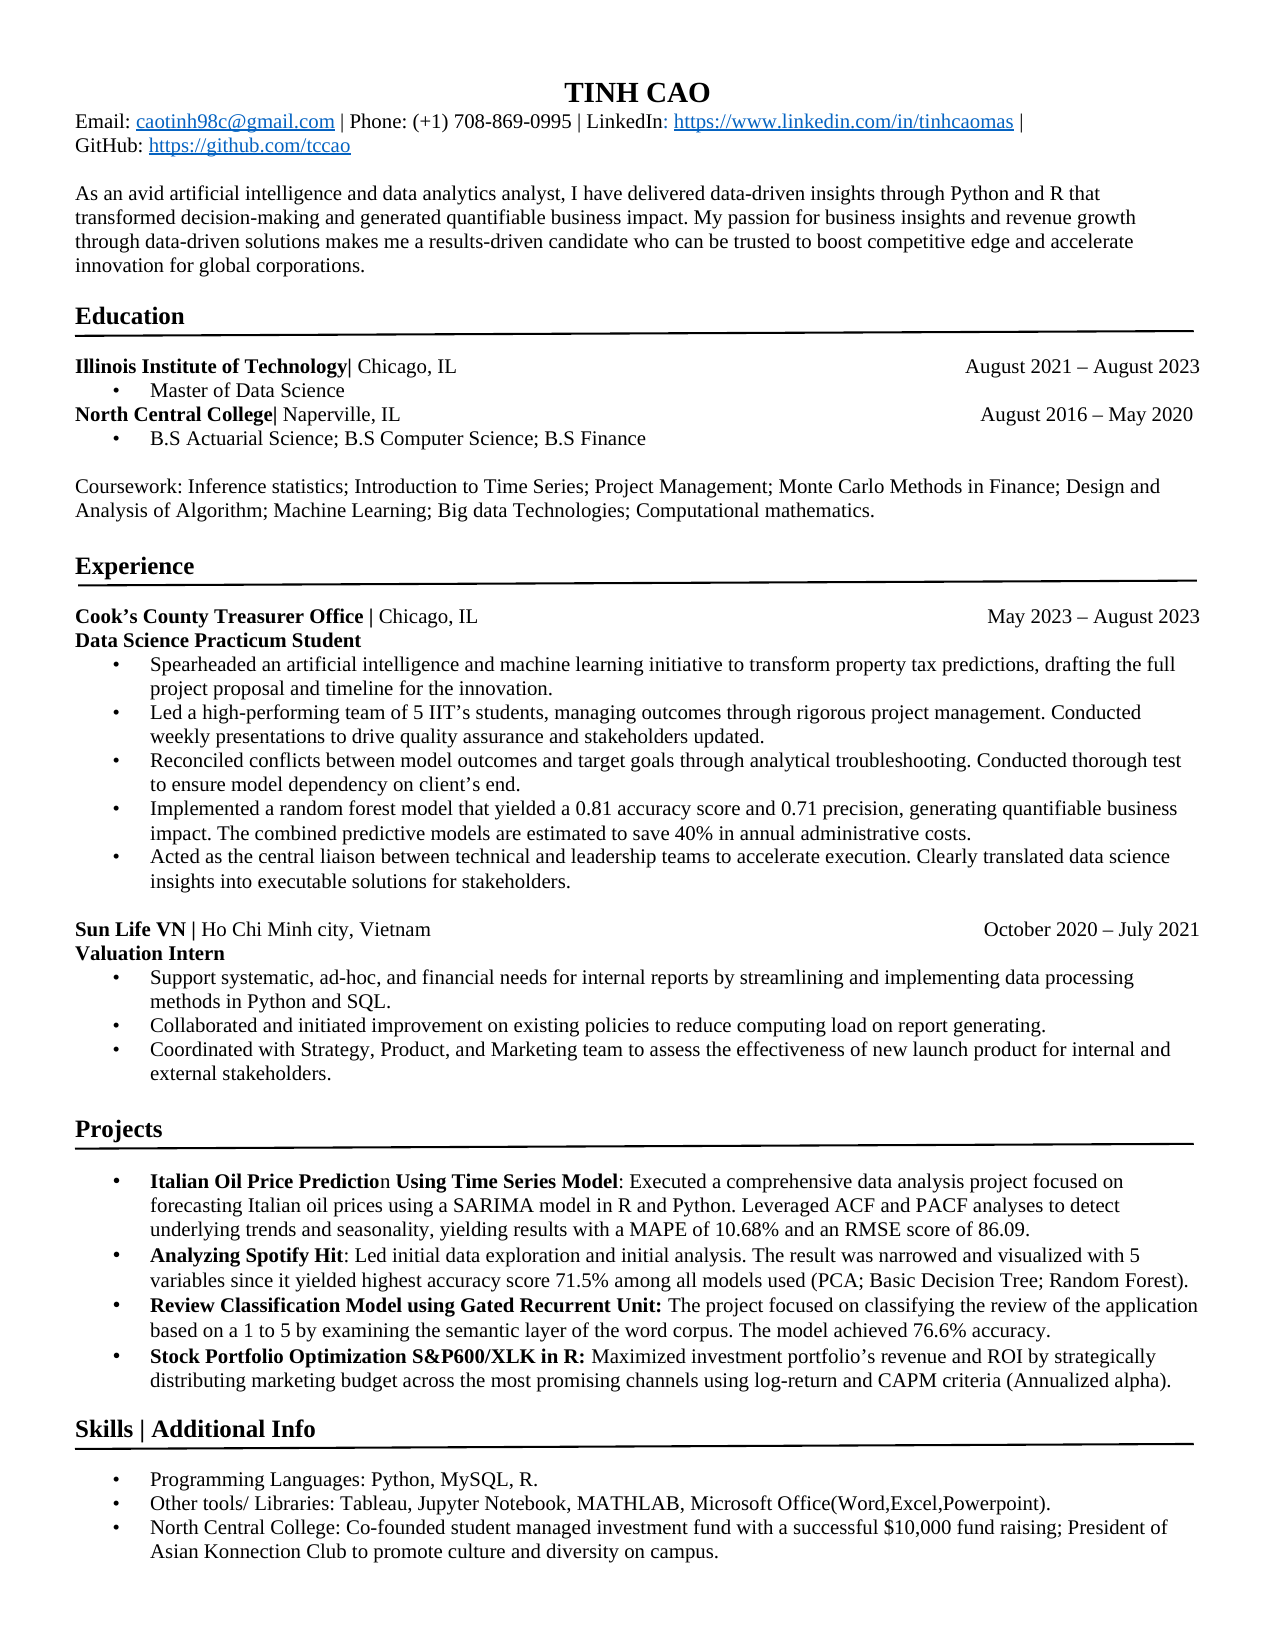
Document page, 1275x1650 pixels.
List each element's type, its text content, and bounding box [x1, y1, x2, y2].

text Education [75, 301, 1200, 330]
text Projects [75, 1114, 1200, 1143]
list Collaborated and initiated improvement on existing policies to reduce computing load on report generating. [112, 1013, 1200, 1037]
list Spearheaded an artificial intelligence and machine learning initiative to transform property tax predictions, drafting the full project proposal and timeline for the innovation. [112, 652, 1200, 700]
list Other tools/ Libraries: Tableau, Jupyter Notebook, MATHLAB, Microsoft Office(Word,Excel,Powerpoint). [112, 1491, 1200, 1515]
text North Central College| Naperville, IL August 2016 – May 2020 [75, 402, 1200, 426]
text Valuation Intern [75, 941, 1200, 965]
text Cook’s County Treasurer Office | Chicago, IL May 2023 – August 2023 [75, 604, 1200, 628]
list North Central College: Co-founded student managed investment fund with a successful $10,000 fund raising; President of Asian Konnection Club to promote culture and diversity on campus. [112, 1515, 1200, 1563]
text As an avid artificial intelligence and data analytics analyst, I have delivered data-driven insights through Python and R that transformed decision-making and generated quantifiable business impact. My passion for business insights and revenue growth through data-driven solutions makes me a results-driven candidate who can be trusted to boost competitive edge and accelerate innovation for global corporations. [75, 181, 1200, 277]
list Implemented a random forest model that yielded a 0.81 accuracy score and 0.71 precision, generating quantifiable business impact. The combined predictive models are estimated to save 40% in annual administrative costs. [112, 796, 1200, 844]
list Italian Oil Price Prediction Using Time Series Model: Executed a comprehensive data analysis project focused on forecasting Italian oil prices using a SARIMA model in R and Python. Leveraged ACF and PACF analyses to detect underlying trends and seasonality, yielding results with a MAPE of 10.68% and an RMSE score of 86.09. [112, 1167, 1200, 1241]
text Coursework: Inference statistics; Introduction to Time Series; Project Management; Monte Carlo Methods in Finance; Design and Analysis of Algorithm; Machine Learning; Big data Technologies; Computational mathematics. [75, 474, 1200, 522]
list Stock Portfolio Optimization S&P600/XLK in R: Maximized investment portfolio’s revenue and ROI by strategically distributing marketing budget across the most promising channels using log-return and CAPM criteria (Annualized alpha). [112, 1342, 1200, 1392]
text Email: caotinh98c@gmail.com | Phone: (+1) 708-869-0995 | LinkedIn: https://www.linkedin.com/in/tinhcaomas | [75, 108, 1200, 133]
list Programming Languages: Python, MySQL, R. [112, 1467, 1200, 1491]
list Acted as the central liaison between technical and leadership teams to accelerate execution. Clearly translated data science insights into executable solutions for stakeholders. [112, 844, 1200, 893]
list Led a high-performing team of 5 IIT’s students, managing outcomes through rigorous project management. Conducted weekly presentations to drive quality assurance and stakeholders updated. [112, 700, 1200, 748]
list Master of Data Science [112, 378, 1200, 402]
text TINH CAO [75, 75, 1200, 108]
list Support systematic, ad-hoc, and financial needs for internal reports by streamlining and implementing data processing methods in Python and SQL. [112, 965, 1200, 1013]
text Experience [75, 551, 1200, 580]
text GitHub: https://github.com/tccao [75, 133, 1200, 157]
text Skills | Additional Info [75, 1414, 1200, 1443]
list Review Classification Model using Gated Recurrent Unit: The project focused on classifying the review of the application based on a 1 to 5 by examining the semantic layer of the word corpus. The model achieved 76.6% accuracy. [112, 1292, 1200, 1342]
text Illinois Institute of Technology| Chicago, IL August 2021 – August 2023 [75, 354, 1200, 378]
list B.S Actuarial Science; B.S Computer Science; B.S Finance [112, 426, 1200, 450]
list Analyzing Spotify Hit: Led initial data exploration and initial analysis. The result was narrowed and visualized with 5 variables since it yielded highest accuracy score 71.5% among all models used (PCA; Basic Decision Tree; Random Forest). [112, 1241, 1200, 1292]
list Reconciled conflicts between model outcomes and target goals through analytical troubleshooting. Conducted thorough test to ensure model dependency on client’s end. [112, 748, 1200, 796]
list Coordinated with Strategy, Product, and Marketing team to assess the effectiveness of new launch product for internal and external stakeholders. [112, 1037, 1200, 1085]
text Data Science Practicum Student [75, 628, 1200, 652]
text Sun Life VN | Ho Chi Minh city, Vietnam October 2020 – July 2021 [75, 917, 1200, 941]
